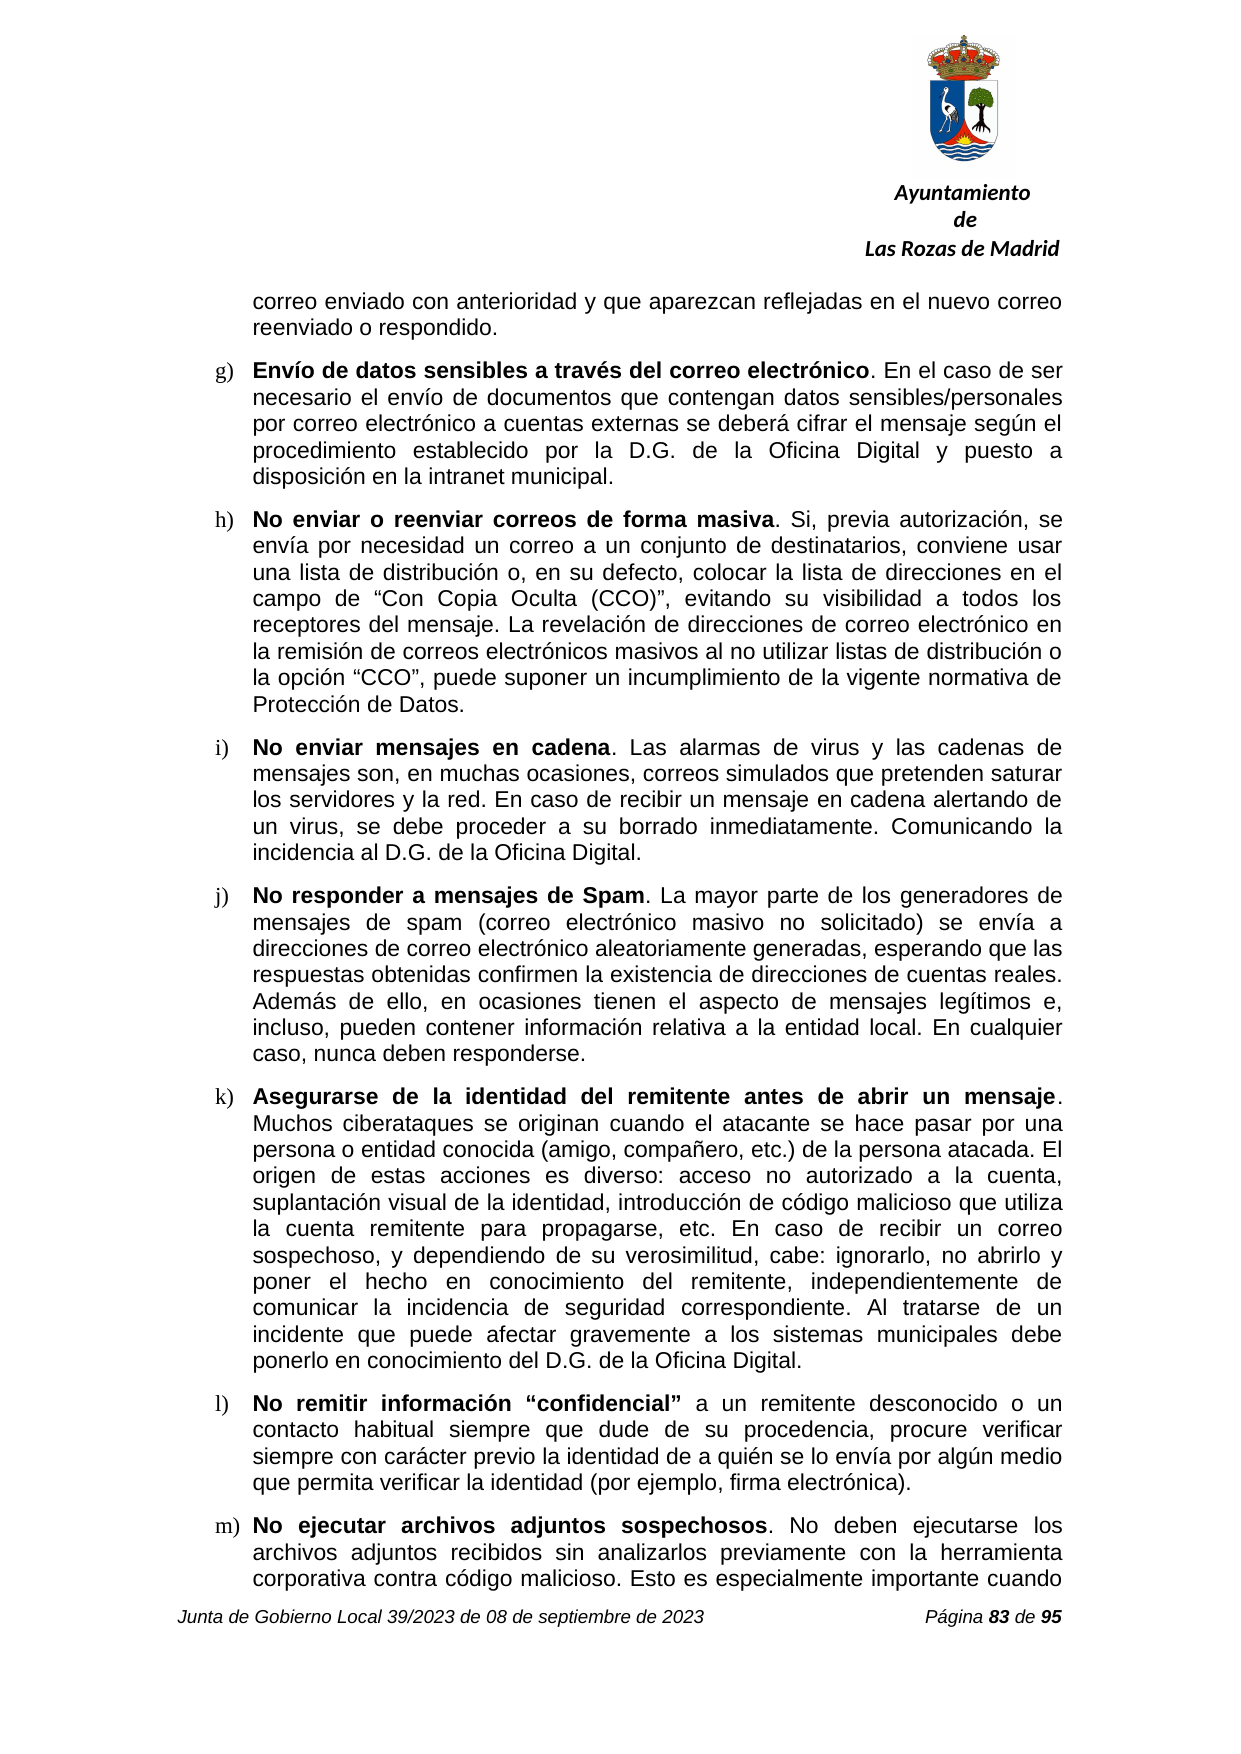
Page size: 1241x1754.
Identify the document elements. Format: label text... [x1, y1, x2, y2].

list correo enviado con anterioridad y que aparezcan reflejadas en el nuevo correo reenviado o respondido. [215, 288, 1063, 341]
list Asegurarse de la identidad del remitente antes de abrir un mensaje. Muchos ciberataques se originan cuando el atacante se hace pasar por una persona o entidad conocida (amigo, compañero, etc.) de la persona atacada. El origen de estas acciones es diverso: acceso no autorizado a la cuenta, suplantación visual de la identidad, introducción de código malicioso que utiliza la cuenta remitente para propagarse, etc. En caso de recibir un correo sospechoso, y dependiendo de su verosimilitud, cabe: ignorarlo, no abrirlo y poner el hecho en conocimiento del remitente, independientemente de comunicar la incidencia de seguridad correspondiente. Al tratarse de un incidente que puede afectar gravemente a los sistemas municipales debe ponerlo en conocimiento del D.G. de la Oficina Digital. [215, 1083, 1063, 1373]
list No ejecutar archivos adjuntos sospechosos. No deben ejecutarse los archivos adjuntos recibidos sin analizarlos previamente con la herramienta corporativa contra código malicioso. Esto es especialmente importante cuando [215, 1512, 1063, 1591]
list No remitir información “confidencial” a un remitente desconocido o un contacto habitual siempre que dude de su procedencia, procure verificar siempre con carácter previo la identidad de a quién se lo envía por algún medio que permita verificar la identidad (por ejemplo, firma electrónica). [215, 1390, 1063, 1496]
list No enviar o reenviar correos de forma masiva. Si, previa autorización, se envía por necesidad un correo a un conjunto de destinatarios, conviene usar una lista de distribución o, en su defecto, colocar la lista de direcciones en el campo de “Con Copia Oculta (CCO)”, evitando su visibilidad a todos los receptores del mensaje. La revelación de direcciones de correo electrónico en la remisión de correos electrónicos masivos al no utilizar listas de distribución o la opción “CCO”, puede suponer un incumplimiento de la vigente normativa de Protección de Datos. [215, 506, 1063, 717]
list Envío de datos sensibles a través del correo electrónico. En el caso de ser necesario el envío de documentos que contengan datos sensibles/personales por correo electrónico a cuentas externas se deberá cifrar el mensaje según el procedimiento establecido por la D.G. de la Oficina Digital y puesto a disposición en la intranet municipal. [215, 357, 1063, 489]
list No enviar mensajes en cadena. Las alarmas de virus y las cadenas de mensajes son, en muchas ocasiones, correos simulados que pretenden saturar los servidores y la red. En caso de recibir un mensaje en cadena alertando de un virus, se debe proceder a su borrado inmediatamente. Comunicando la incidencia al D.G. de la Oficina Digital. [215, 733, 1063, 865]
list No responder a mensajes de Spam. La mayor parte de los generadores de mensajes de spam (correo electrónico masivo no solicitado) se envía a direcciones de correo electrónico aleatoriamente generadas, esperando que las respuestas obtenidas confirmen la existencia de direcciones de cuentas reales. Además de ello, en ocasiones tienen el aspecto de mensajes legítimos e, incluso, pueden contener información relativa a la entidad local. En cualquier caso, nunca deben responderse. [215, 882, 1063, 1067]
